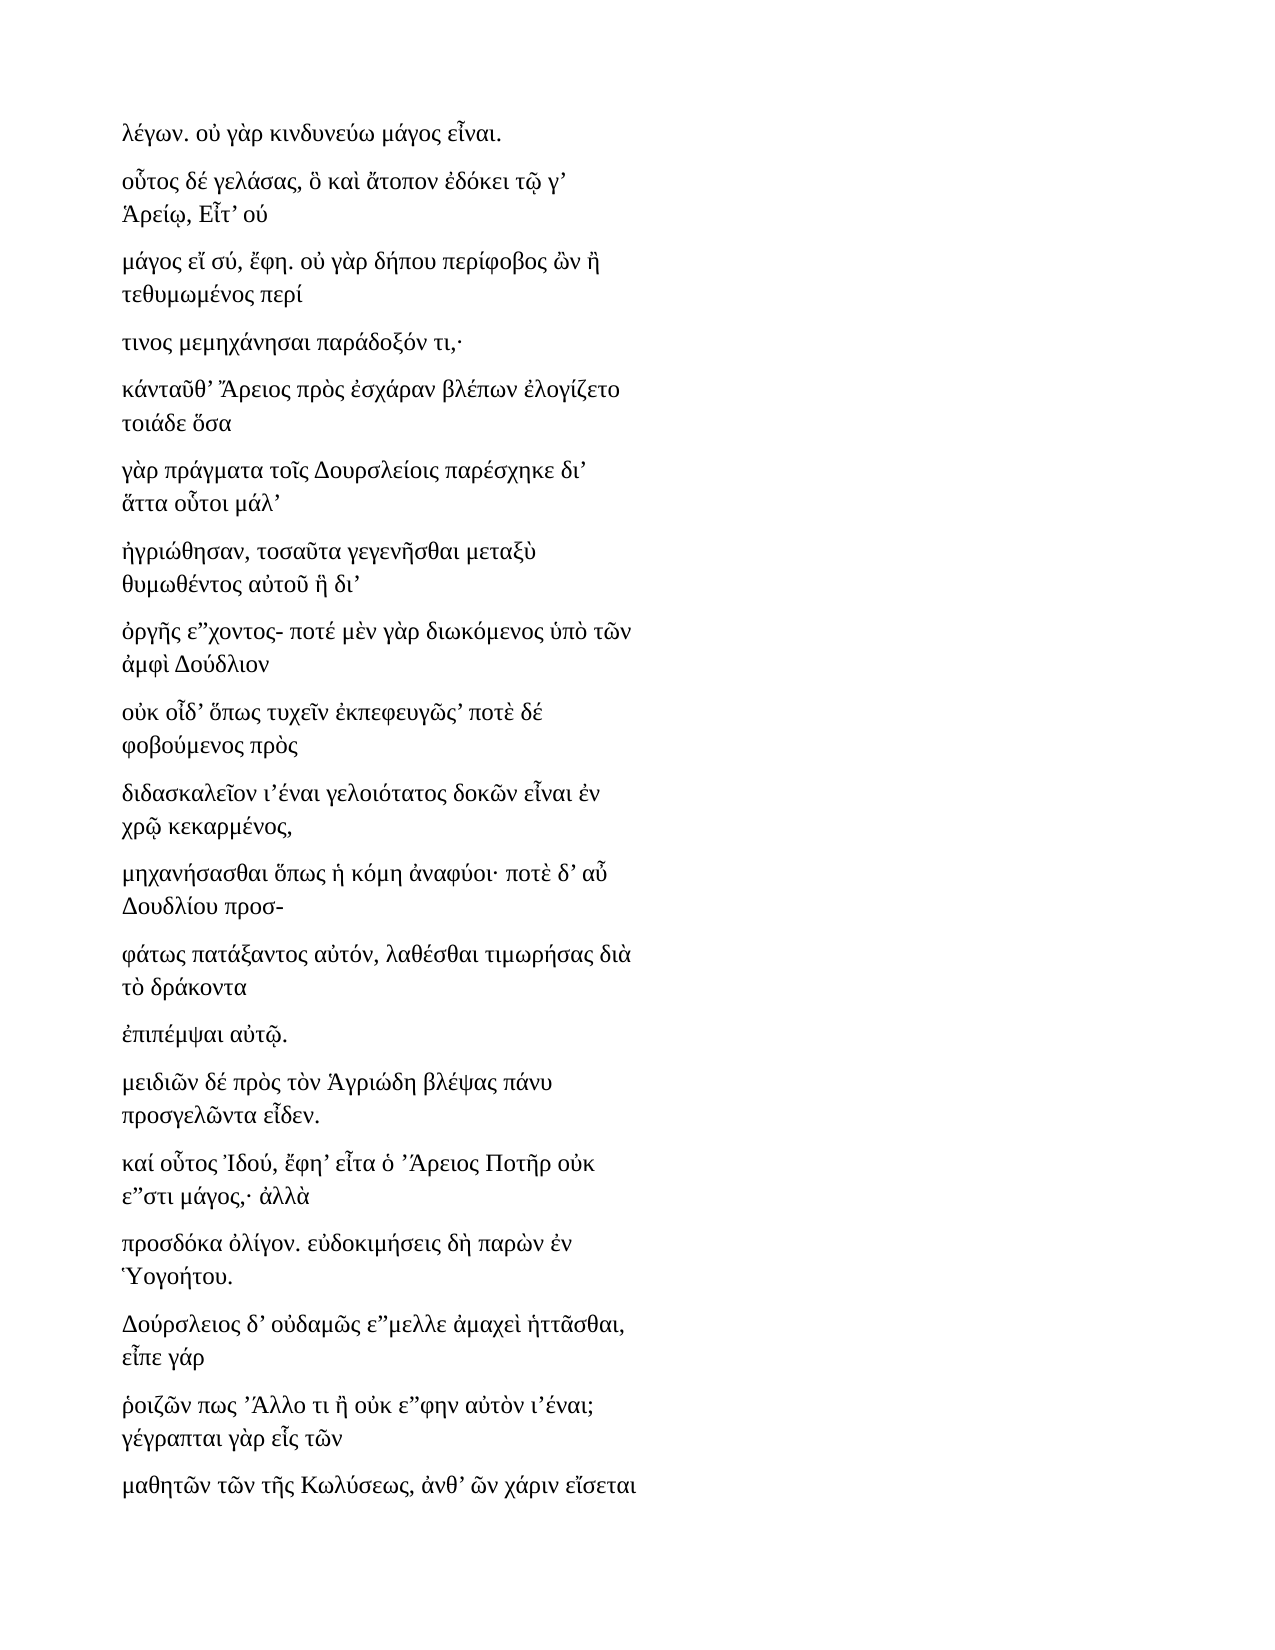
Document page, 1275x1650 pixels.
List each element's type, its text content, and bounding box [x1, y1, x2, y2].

table_cell [638, 536, 1157, 616]
table_cell οὗτος δέ γελάσας, ὃ καὶ ἄτοπον ἐδόκει τῷ γ’ Ἁρείῳ, Εἶτ’ ού [122, 166, 637, 246]
table_cell [638, 697, 1157, 778]
table_cell διδασκαλεῖον ι’έναι γελοιότατος δοκῶν εἶναι ἐν χρῷ κεκαρμένος, [122, 778, 637, 858]
table_cell προσδόκα ὀλίγον. εὐδοκιμήσεις δὴ παρὼν ἐν Ὑογοήτου. [122, 1229, 637, 1309]
table_cell [638, 858, 1157, 939]
table_cell [638, 1229, 1157, 1309]
table_cell καί οὗτος Ἰδού, ἔφη’ εἶτα ὁ ’Άρειος Ποτῆρ οὐκ ε”στι μάγος,· ἀλλὰ [122, 1148, 637, 1228]
table_cell ἠγριώθησαν, τοσαῦτα γεγενῆσθαι μεταξὺ θυμωθέντος αὐτοῦ ἣ δι’ [122, 536, 637, 616]
table_cell [638, 455, 1157, 536]
table_cell μαθητῶν τῶν τῆς Κωλύσεως, ἀνθ’ ῶν χάριν εἴσεται [122, 1470, 637, 1518]
table_cell [638, 118, 1157, 166]
table_cell κάνταῦθ’ Ἄρειος πρὸς ἐσχάραν βλέπων ἐλογίζετο τοιάδε ὅσα [122, 375, 637, 455]
table_cell [638, 166, 1157, 246]
table_cell τινος μεμηχάνησαι παράδοξόν τι,· [122, 327, 637, 374]
table_cell [638, 939, 1157, 1019]
table_cell [638, 1390, 1157, 1470]
table_cell ἐπιπέμψαι αὐτῷ. [122, 1020, 637, 1067]
table_cell [638, 778, 1157, 858]
table_cell [638, 375, 1157, 455]
table_cell οὐκ οἶδ’ ὅπως τυχεῖν ἐκπεφευγῶς’ ποτὲ δέ φοβούμενος πρὸς [122, 697, 637, 778]
table_cell [638, 1148, 1157, 1228]
table_cell [638, 1067, 1157, 1148]
table_cell Δούρσλειος δ’ οὐδαμῶς ε”μελλε ἀμαχεὶ ἡττᾶσθαι, εἶπε γάρ [122, 1309, 637, 1390]
table_cell μάγος εἴ σύ, ἔφη. οὐ γὰρ δήπου περίφοβος ὢν ἢ τεθυμωμένος περί [122, 246, 637, 327]
table_cell [638, 327, 1157, 374]
table_cell [638, 1470, 1157, 1518]
table_cell λέγων. οὐ γὰρ κινδυνεύω μάγος εἶναι. [122, 118, 637, 166]
table_cell [638, 616, 1157, 697]
table_cell [638, 1309, 1157, 1390]
table_cell [638, 1020, 1157, 1067]
table_cell μειδιῶν δέ πρὸς τὸν Ἁγριώδη βλέψας πάνυ προσγελῶντα εἶδεν. [122, 1067, 637, 1148]
table_cell ῥοιζῶν πως ’Άλλο τι ἢ οὐκ ε”φην αὐτὸν ι’έναι; γέγραπται γὰρ εἷς τῶν [122, 1390, 637, 1470]
table_cell ὀργῆς ε”χοντος- ποτέ μὲν γὰρ διωκόμενος ὑπὸ τῶν ἀμφὶ Δούδλιον [122, 616, 637, 697]
table_cell μηχανήσασθαι ὅπως ἡ κόμη ἀναφύοι· ποτὲ δ’ αὖ Δουδλίου προσ- [122, 858, 637, 939]
table_cell γὰρ πράγματα τοῖς Δουρσλείοις παρέσχηκε δι’ ἅττα οὗτοι μάλ’ [122, 455, 637, 536]
table_cell φάτως πατάξαντος αὐτόν, λαθέσθαι τιμωρήσας διὰ τὸ δράκοντα [122, 939, 637, 1019]
table_cell [638, 246, 1157, 327]
